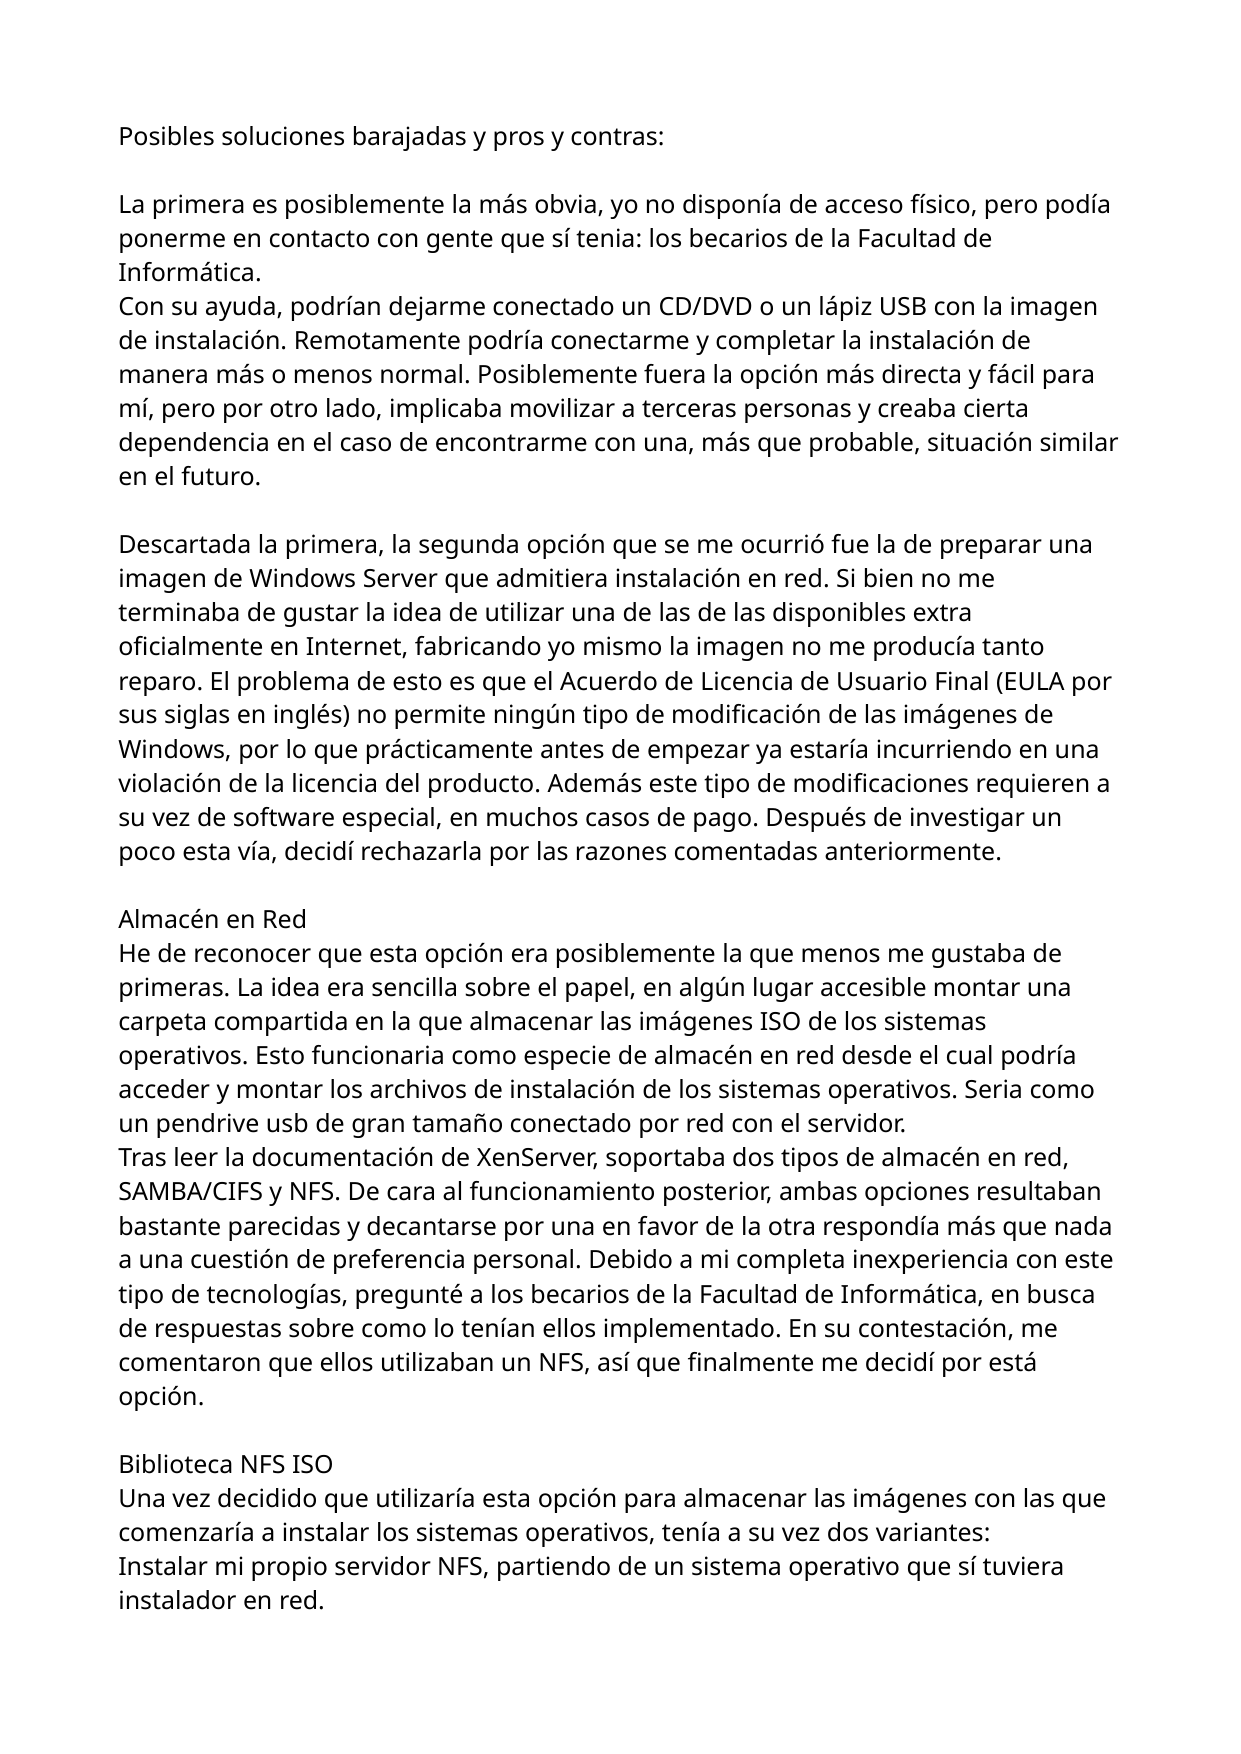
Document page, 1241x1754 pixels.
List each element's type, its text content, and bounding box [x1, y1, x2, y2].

text Biblioteca NFS ISO [118, 1447, 1122, 1481]
text Con su ayuda, podrían dejarme conectado un CD/DVD o un lápiz USB con la imagen de instalación. Remotamente podría conectarme y completar la instalación de manera más o menos normal. Posiblemente fuera la opción más directa y fácil para mí, pero por otro lado, implicaba movilizar a terceras personas y creaba cierta dependencia en el caso de encontrarme con una, más que probable, situación similar en el futuro. [118, 288, 1122, 493]
text La primera es posiblemente la más obvia, yo no disponía de acceso físico, pero podía ponerme en contacto con gente que sí tenia: los becarios de la Facultad de Informática. [118, 186, 1122, 288]
text Descartada la primera, la segunda opción que se me ocurrió fue la de preparar una imagen de Windows Server que admitiera instalación en red. Si bien no me terminaba de gustar la idea de utilizar una de las de las disponibles extra oficialmente en Internet, fabricando yo mismo la imagen no me producía tanto reparo. El problema de esto es que el Acuerdo de Licencia de Usuario Final (EULA por sus siglas en inglés) no permite ningún tipo de modificación de las imágenes de Windows, por lo que prácticamente antes de empezar ya estaría incurriendo en una violación de la licencia del producto. Además este tipo de modificaciones requieren a su vez de software especial, en muchos casos de pago. Después de investigar un poco esta vía, decidí rechazarla por las razones comentadas anteriormente. [118, 527, 1122, 867]
text Posibles soluciones barajadas y pros y contras: [118, 118, 1122, 152]
text He de reconocer que esta opción era posiblemente la que menos me gustaba de primeras. La idea era sencilla sobre el papel, en algún lugar accesible montar una carpeta compartida en la que almacenar las imágenes ISO de los sistemas operativos. Esto funcionaria como especie de almacén en red desde el cual podría acceder y montar los archivos de instalación de los sistemas operativos. Seria como un pendrive usb de gran tamaño conectado por red con el servidor. [118, 936, 1122, 1140]
text Tras leer la documentación de XenServer, soportaba dos tipos de almacén en red, SAMBA/CIFS y NFS. De cara al funcionamiento posterior, ambas opciones resultaban bastante parecidas y decantarse por una en favor de la otra respondía más que nada a una cuestión de preferencia personal. Debido a mi completa inexperiencia con este tipo de tecnologías, pregunté a los becarios de la Facultad de Informática, en busca de respuestas sobre como lo tenían ellos implementado. En su contestación, me comentaron que ellos utilizaban un NFS, así que finalmente me decidí por está opción. [118, 1140, 1122, 1412]
text Almacén en Red [118, 902, 1122, 936]
text Instalar mi propio servidor NFS, partiendo de un sistema operativo que sí tuviera instalador en red. [118, 1549, 1122, 1617]
text Una vez decidido que utilizaría esta opción para almacenar las imágenes con las que comenzaría a instalar los sistemas operativos, tenía a su vez dos variantes: [118, 1481, 1122, 1549]
